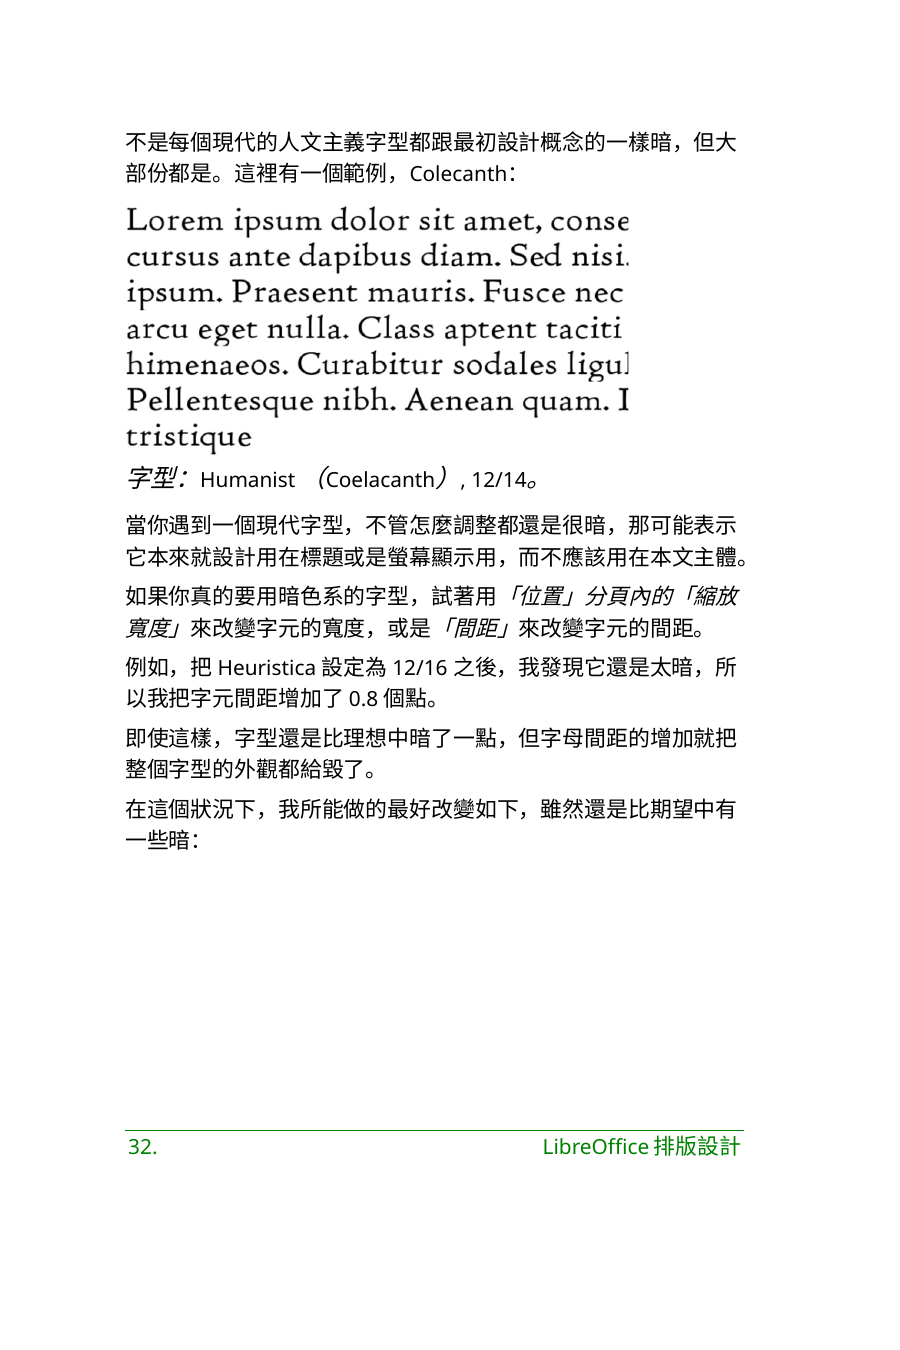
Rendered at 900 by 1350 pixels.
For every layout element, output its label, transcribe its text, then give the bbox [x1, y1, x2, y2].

text 例如，把 Heuristica 設定為 12/16 之後，我發現它還是太暗，所以我把字元間距增加了 0.8 個點。 [125, 651, 744, 713]
text 即使這樣，字型還是比理想中暗了一點，但字母間距的增加就把整個字型的外觀都給毀了。 [125, 721, 744, 784]
text 如果你真的要用暗色系的字型，試著用「位置」分頁內的「縮放寬度」來改變字元的寬度，或是「間距」來改變字元的間距。 [125, 580, 744, 642]
text 當你遇到一個現代字型，不管怎麼調整都還是很暗，那可能表示它本來就設計用在標題或是螢幕顯示用，而不應該用在本文主體。 [125, 509, 744, 571]
text 在這個狀況下，我所能做的最好改變如下，雖然還是比期望中有一些暗： [125, 792, 744, 855]
table_header [125, 204, 744, 458]
table_cell 字型：Humanist （Coelacanth）, 12/14。 [125, 458, 744, 493]
text 不是每個現代的人文主義字型都跟最初設計概念的一樣暗，但大部份都是。這裡有一個範例，Colecanth： [125, 125, 744, 187]
picture [125, 203, 629, 457]
